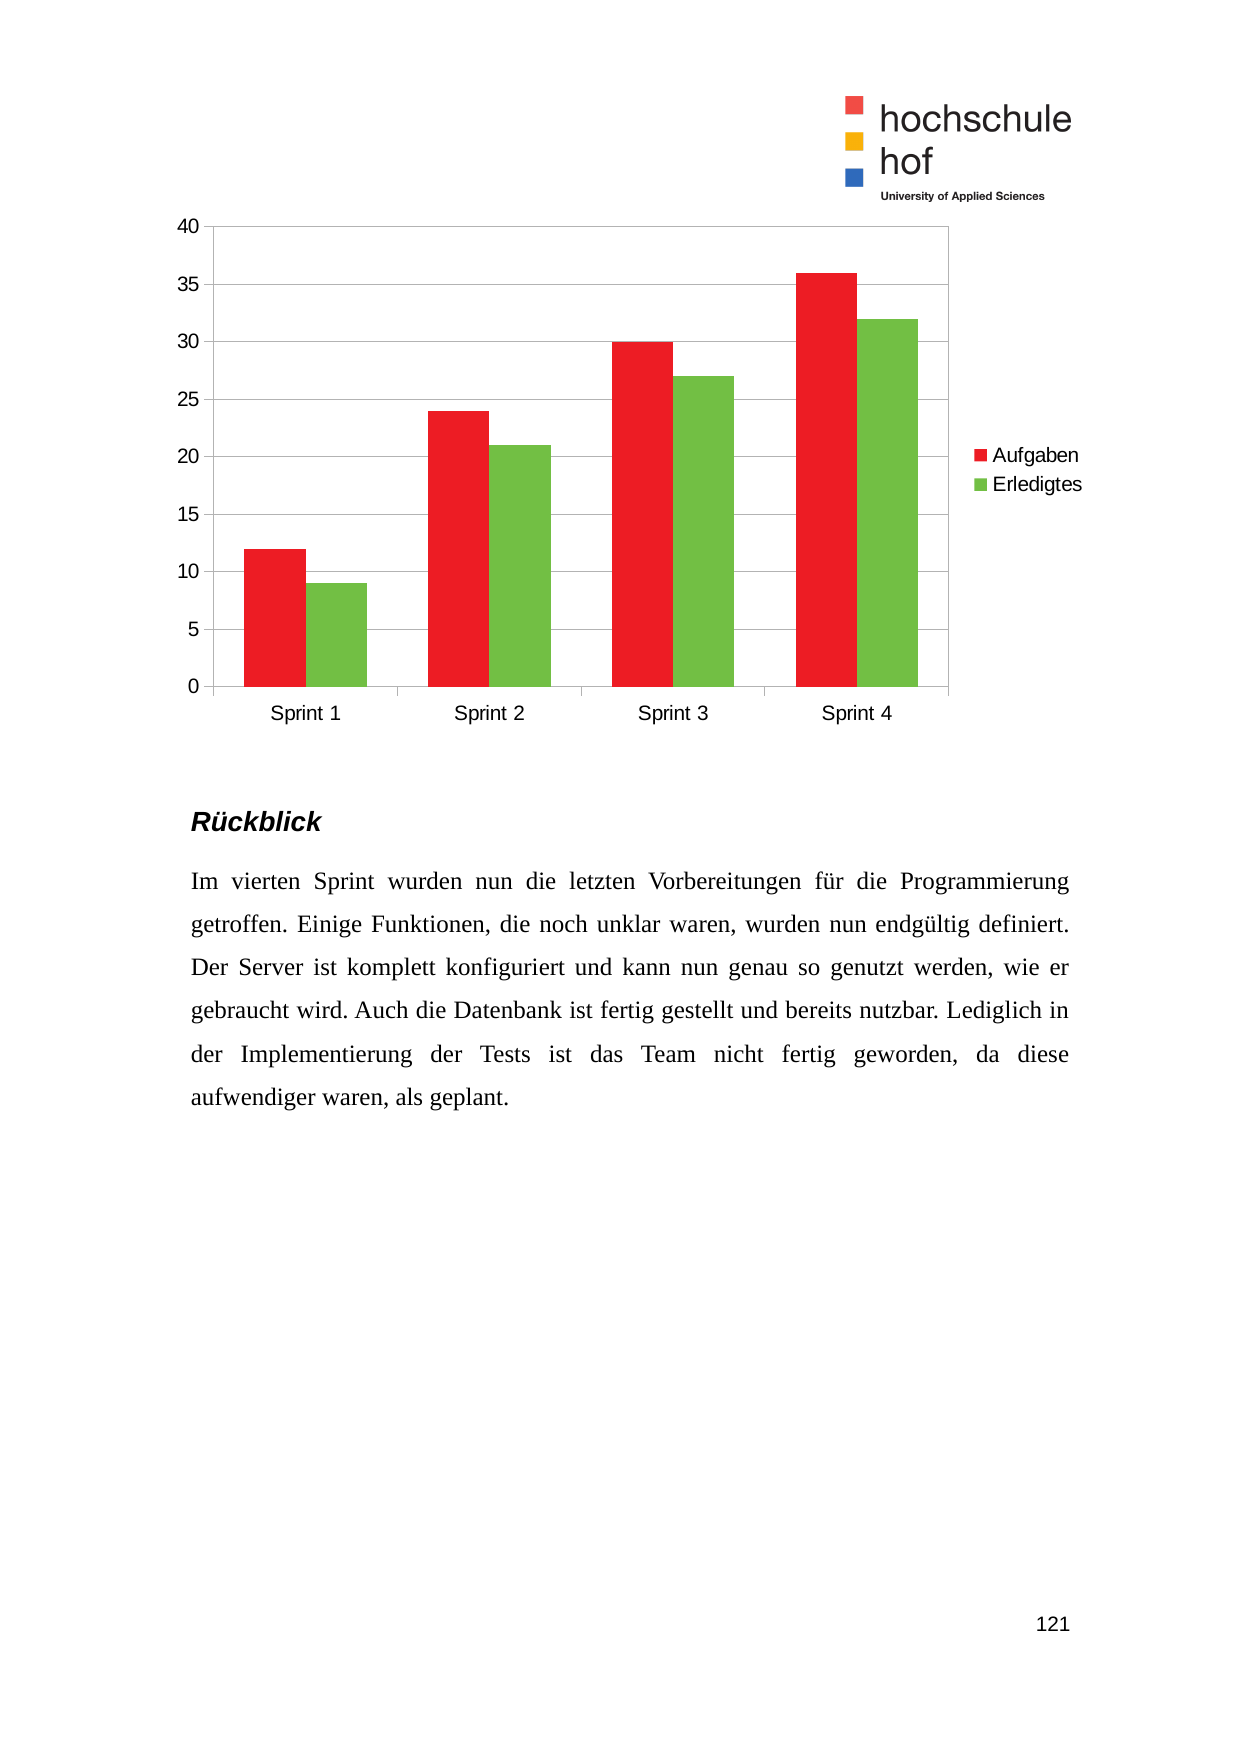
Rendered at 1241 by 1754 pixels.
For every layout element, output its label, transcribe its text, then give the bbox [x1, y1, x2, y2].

subtitle Rückblick [191, 806, 1070, 838]
picture [845, 96, 1071, 202]
text Im vierten Sprint wurden nun die letzten Vorbereitungen für die Programmierung getroffen. Einige Funktionen, die noch unklar waren, wurden nun endgültig definiert. Der Server ist komplett konfiguriert und kann nun genau so genutzt werden, wie er gebraucht wird. Auch die Datenbank ist fertig gestellt und bereits nutzbar. Lediglich in der Implementierung der Tests ist das Team nicht fertig geworden, da diese aufwendiger waren, als geplant. [191, 866, 1070, 1111]
